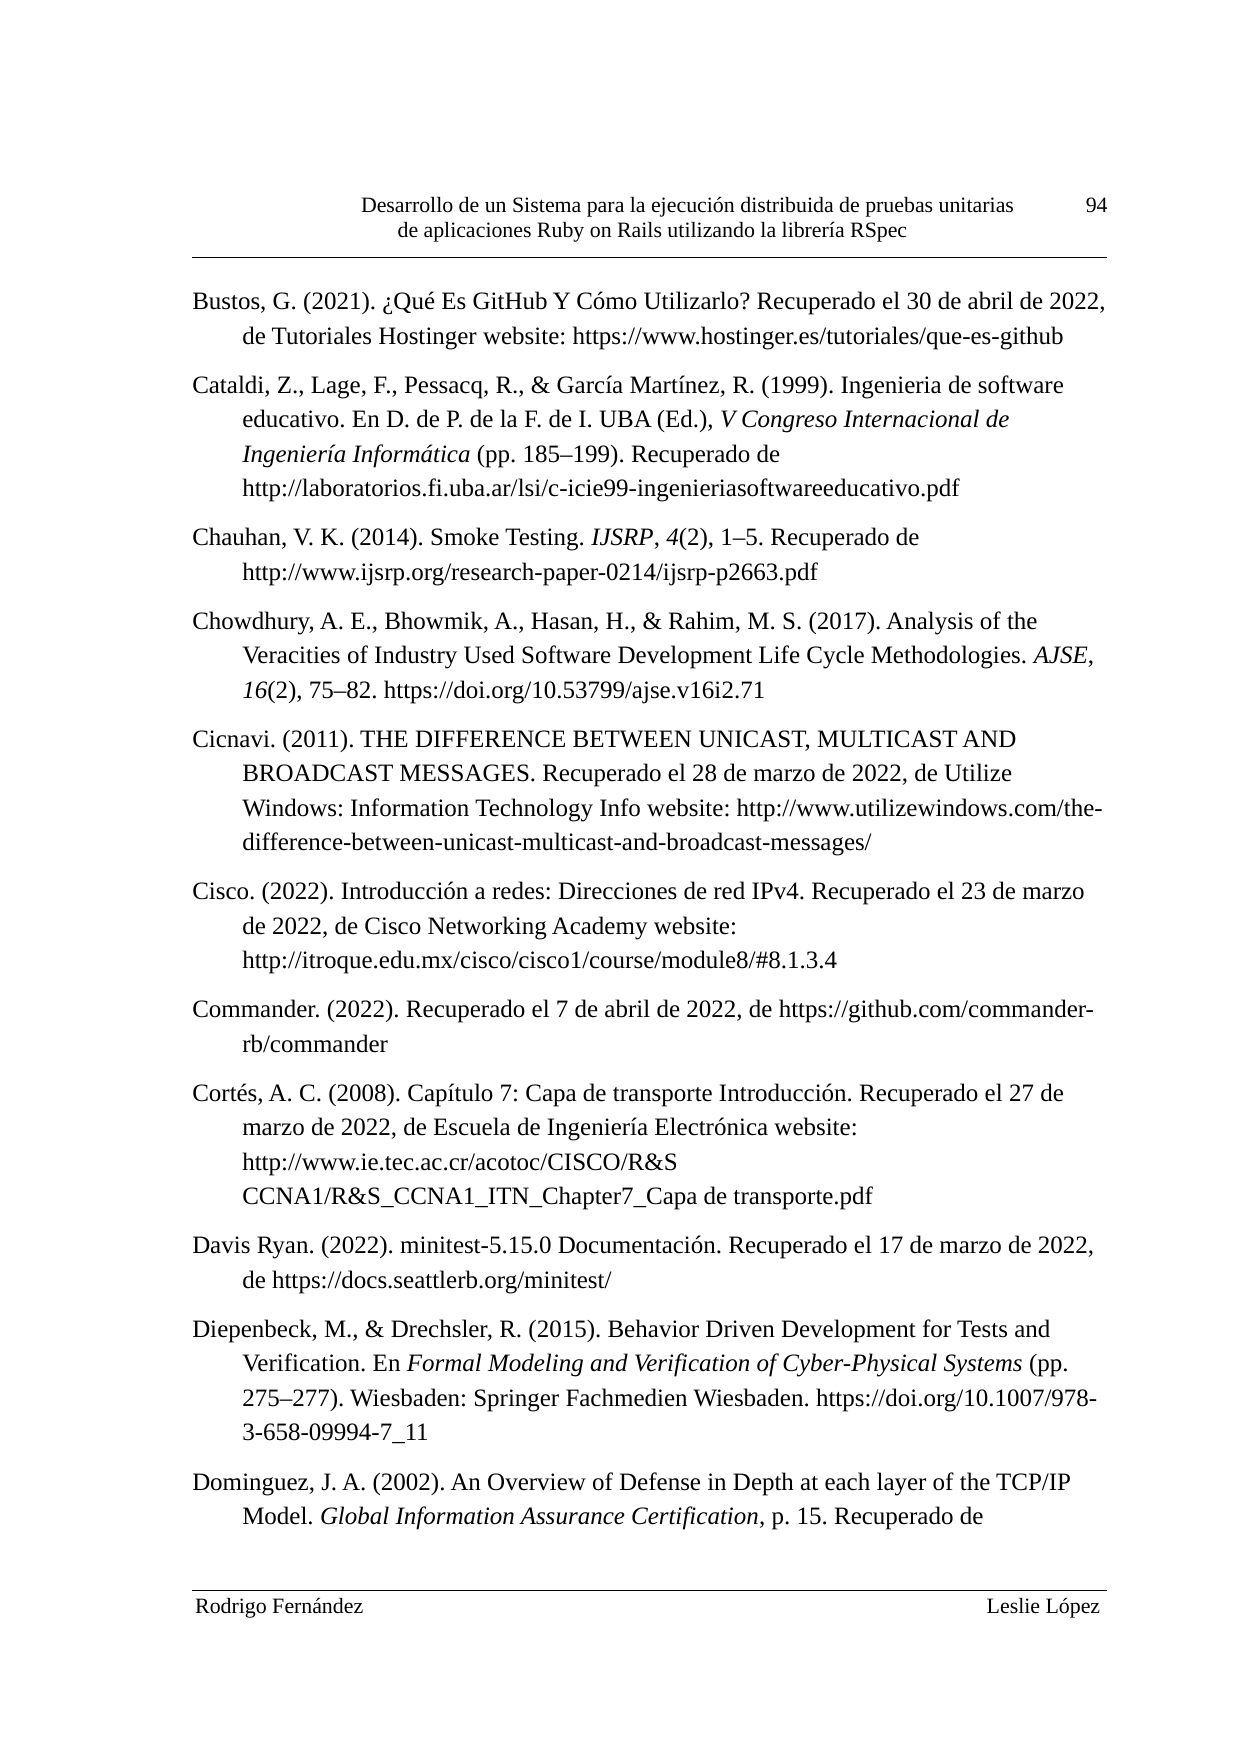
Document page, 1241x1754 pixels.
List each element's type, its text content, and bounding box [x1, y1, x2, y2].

text Cisco. (2022). Introducción a redes: Direcciones de red IPv4. Recuperado el 23 de marzo de 2022, de Cisco Networking Academy website: http://itroque.edu.mx/cisco/cisco1/course/module8/#8.1.3.4 [192, 876, 1107, 974]
text Dominguez, J. A. (2002). An Overview of Defense in Depth at each layer of the TCP/IP Model. Global Information Assurance Certification, p. 15. Recuperado de [192, 1467, 1107, 1530]
text Bustos, G. (2021). ¿Qué Es GitHub Y Cómo Utilizarlo? Recuperado el 30 de abril de 2022, de Tutoriales Hostinger website: https://www.hostinger.es/tutoriales/que-es-github [192, 286, 1107, 349]
text Chauhan, V. K. (2014). Smoke Testing. IJSRP, 4(2), 1–5. Recuperado de http://www.ijsrp.org/research-paper-0214/ijsrp-p2663.pdf [192, 522, 1107, 586]
text Cataldi, Z., Lage, F., Pessacq, R., & García Martínez, R. (1999). Ingenieria de software educativo. En D. de P. de la F. de I. UBA (Ed.), V Congreso Internacional de Ingeniería Informática (pp. 185–199). Recuperado de http://laboratorios.fi.uba.ar/lsi/c-icie99-ingenieriasoftwareeducativo.pdf [192, 370, 1107, 502]
text Commander. (2022). Recuperado el 7 de abril de 2022, de https://github.com/commander-rb/commander [192, 994, 1107, 1058]
text Cicnavi. (2011). THE DIFFERENCE BETWEEN UNICAST, MULTICAST AND BROADCAST MESSAGES. Recuperado el 28 de marzo de 2022, de Utilize Windows: Information Technology Info website: http://www.utilizewindows.com/the-difference-between-unicast-multicast-and-broadcast-messages/ [192, 724, 1107, 856]
text Davis Ryan. (2022). minitest-5.15.0 Documentación. Recuperado el 17 de marzo de 2022, de https://docs.seattlerb.org/minitest/ [192, 1231, 1107, 1294]
text Diepenbeck, M., & Drechsler, R. (2015). Behavior Driven Development for Tests and Verification. En Formal Modeling and Verification of Cyber-Physical Systems (pp. 275–277). Wiesbaden: Springer Fachmedien Wiesbaden. https://doi.org/10.1007/978-3-658-09994-7_11 [192, 1314, 1107, 1446]
text Cortés, A. C. (2008). Capítulo 7: Capa de transporte Introducción. Recuperado el 27 de marzo de 2022, de Escuela de Ingeniería Electrónica website: http://www.ie.tec.ac.cr/acotoc/CISCO/R&S CCNA1/R&S_CCNA1_ITN_Chapter7_Capa de transporte.pdf [192, 1078, 1107, 1210]
text Chowdhury, A. E., Bhowmik, A., Hasan, H., & Rahim, M. S. (2017). Analysis of the Veracities of Industry Used Software Development Life Cycle Methodologies. AJSE, 16(2), 75–82. https://doi.org/10.53799/ajse.v16i2.71 [192, 606, 1107, 704]
